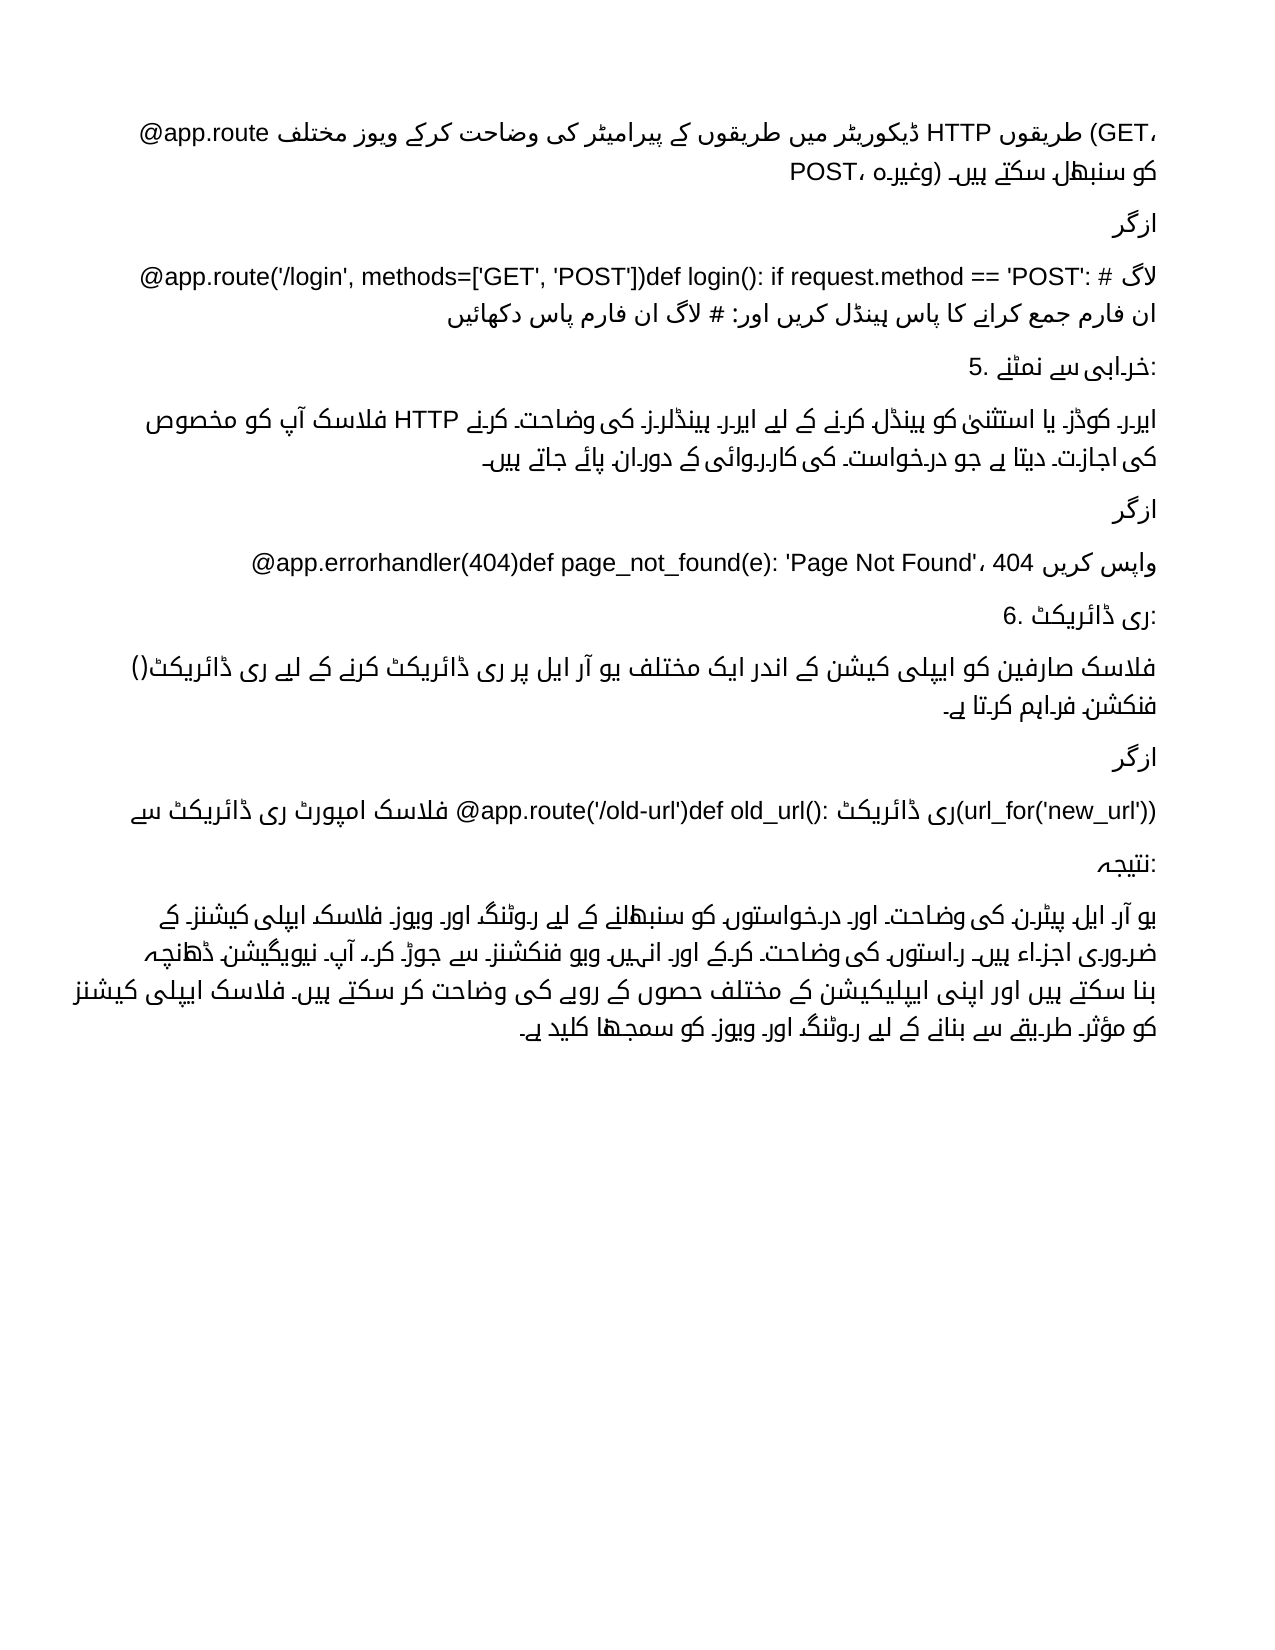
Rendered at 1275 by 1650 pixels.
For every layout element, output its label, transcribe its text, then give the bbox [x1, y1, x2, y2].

text ازگر [118, 496, 1157, 528]
text نتیجہ: [118, 849, 1157, 882]
text ازگر [118, 210, 1157, 242]
text @app.errorhandler(404)def page_not_found(e): 'Page Not Found'، 404 واپس کریں [118, 548, 1157, 581]
text @app.route ڈیکوریٹر میں طریقوں کے پیرامیٹر کی وضاحت کرکے ویوز مختلف HTTP طریقوں (GET، POST، وغیرہ) کو سنبھال سکتے ہیں۔ [118, 118, 1157, 190]
text 6. ری ڈائریکٹ: [118, 601, 1157, 635]
text فلاسک آپ کو مخصوص HTTP ایرر کوڈز یا استثنیٰ کو ہینڈل کرنے کے لیے ایرر ہینڈلرز کی وضاحت کرنے کی اجازت دیتا ہے جو درخواست کی کارروائی کے دوران پائے جاتے ہیں۔ [118, 405, 1157, 476]
text فلاسک صارفین کو ایپلی کیشن کے اندر ایک مختلف یو آر ایل پر ری ڈائریکٹ کرنے کے لیے ری ڈائریکٹ() فنکشن فراہم کرتا ہے۔ [118, 654, 1157, 724]
text یو آر ایل پیٹرن کی وضاحت اور درخواستوں کو سنبھالنے کے لیے روٹنگ اور ویوز فلاسک ایپلی کیشنز کے ضروری اجزاء ہیں۔ راستوں کی وضاحت کرکے اور انہیں ویو فنکشنز سے جوڑ کر، آپ نیویگیشن ڈھانچہ بنا سکتے ہیں اور اپنی ایپلیکیشن کے مختلف حصوں کے رویے کی وضاحت کر سکتے ہیں۔ فلاسک ایپلی کیشنز کو مؤثر طریقے سے بنانے کے لیے روٹنگ اور ویوز کو سمجھنا کلید ہے۔ [118, 902, 1157, 1047]
text 5. خرابی سے نمٹنے: [118, 352, 1157, 386]
text فلاسک امپورٹ ری ڈائریکٹ سے @app.route('/old-url')def old_url(): ری ڈائریکٹ(url_for('new_url')) [118, 796, 1157, 829]
text @app.route('/login', methods=['GET', 'POST'])def login(): if request.method == 'POST': # لاگ ان فارم جمع کرانے کا پاس ہینڈل کریں اور: # لاگ ان فارم پاس دکھائیں [118, 262, 1157, 333]
text ازگر [118, 744, 1157, 776]
